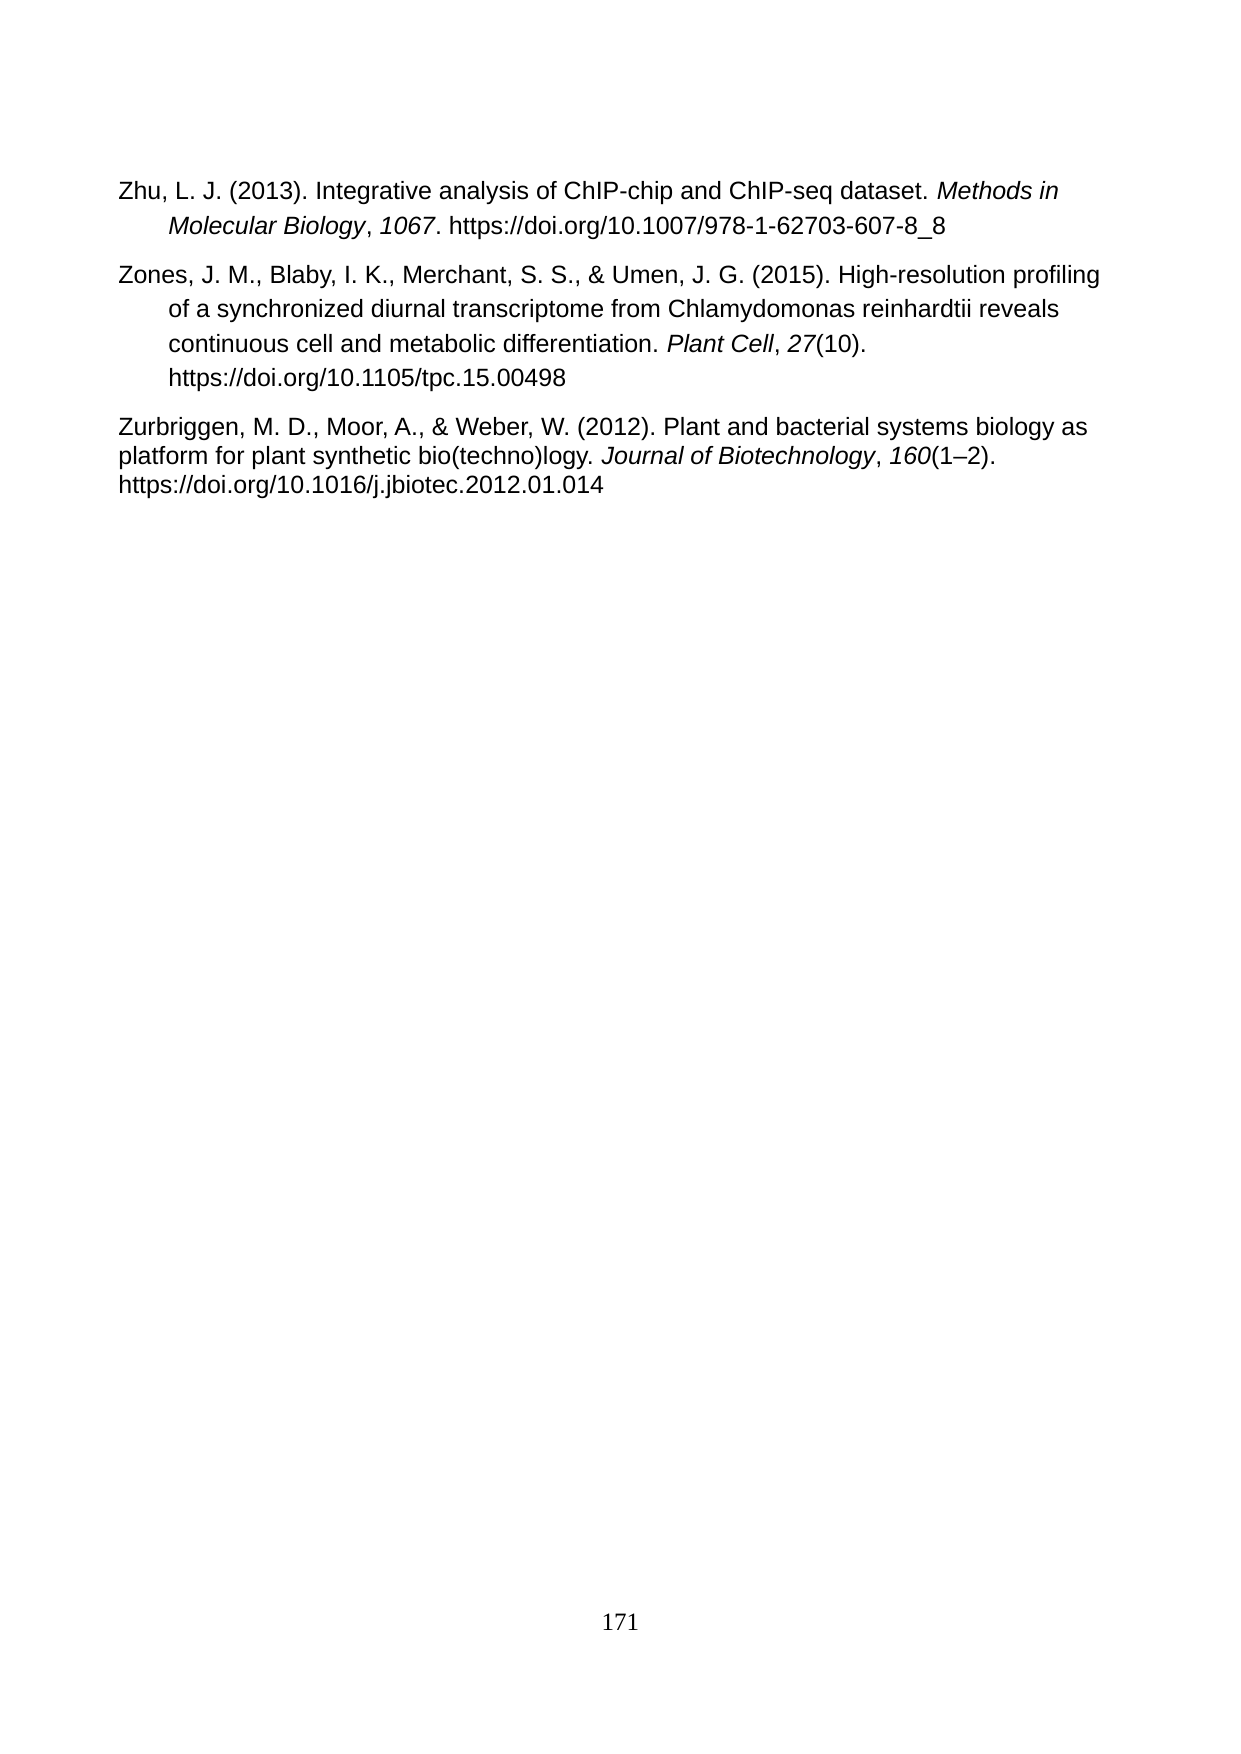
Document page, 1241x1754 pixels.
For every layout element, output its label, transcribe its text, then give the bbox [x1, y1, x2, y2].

text Zurbriggen, M. D., Moor, A., & Weber, W. (2012). Plant and bacterial systems biology as platform for plant synthetic bio(techno)logy. Journal of Biotechnology, 160(1–2). https://doi.org/10.1016/j.jbiotec.2012.01.014 [118, 412, 1122, 499]
text Zhu, L. J. (2013). Integrative analysis of ChIP-chip and ChIP-seq dataset. Methods in Molecular Biology, 1067. https://doi.org/10.1007/978-1-62703-607-8_8 [118, 176, 1122, 239]
text Zones, J. M., Blaby, I. K., Merchant, S. S., & Umen, J. G. (2015). High-resolution profiling of a synchronized diurnal transcriptome from Chlamydomonas reinhardtii reveals continuous cell and metabolic differentiation. Plant Cell, 27(10). https://doi.org/10.1105/tpc.15.00498 [118, 260, 1122, 392]
